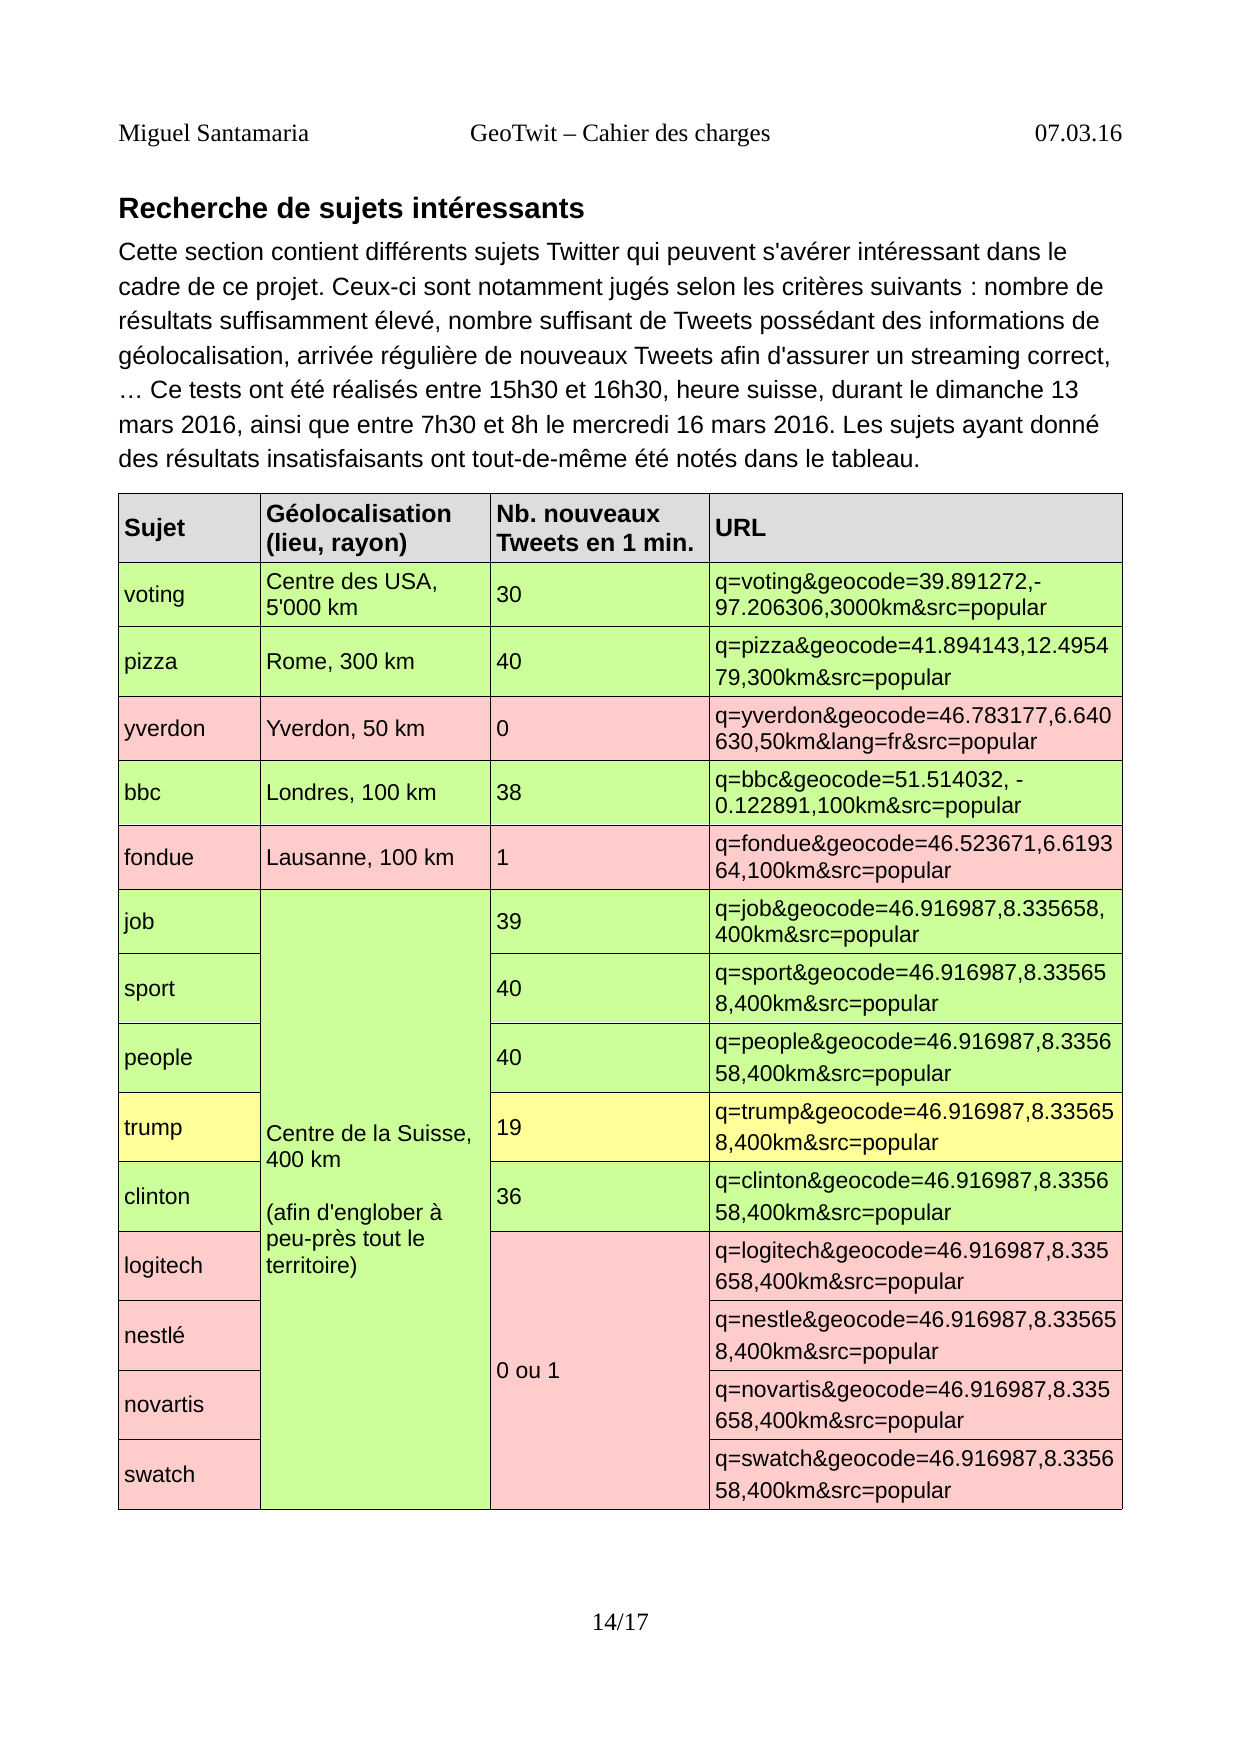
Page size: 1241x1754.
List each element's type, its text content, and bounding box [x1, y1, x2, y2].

table_cell Yverdon, 50 km [261, 697, 490, 760]
table_cell q=swatch&geocode=46.916987,8.335658,400km&src=popular [710, 1440, 1122, 1509]
table_cell fondue [119, 826, 260, 889]
table_header Sujet [119, 494, 260, 562]
table_header Géolocalisation (lieu, rayon) [261, 494, 490, 562]
table_cell bbc [119, 761, 260, 824]
table_cell Centre des USA, 5'000 km [261, 563, 490, 626]
table_cell Rome, 300 km [261, 627, 490, 696]
table_header URL [710, 494, 1122, 562]
table_cell clinton [119, 1162, 260, 1231]
table_cell trump [119, 1093, 260, 1161]
subtitle Recherche de sujets intéressants [118, 191, 1122, 225]
table_cell sport [119, 954, 260, 1022]
table_cell Centre de la Suisse, 400 km (afin d'englober à peu-près tout le territoire) [261, 890, 490, 1509]
table_cell q=people&geocode=46.916987,8.335658,400km&src=popular [710, 1024, 1122, 1092]
table_cell q=pizza&geocode=41.894143,12.495479,300km&src=popular [710, 627, 1122, 696]
table_cell 40 [491, 954, 709, 1022]
table_cell logitech [119, 1232, 260, 1300]
table_cell q=clinton&geocode=46.916987,8.335658,400km&src=popular [710, 1162, 1122, 1231]
table_cell 0 [491, 697, 709, 760]
text Cette section contient différents sujets Twitter qui peuvent s'avérer intéressant dans le cadre de ce projet. Ceux-ci sont notamment jugés selon les critères suivants : nombre de résultats suffisamment élevé, nombre suffisant de Tweets possédant des informations de géolocalisation, arrivée régulière de nouveaux Tweets afin d'assurer un streaming correct, … Ce tests ont été réalisés entre 15h30 et 16h30, heure suisse, durant le dimanche 13 mars 2016, ainsi que entre 7h30 et 8h le mercredi 16 mars 2016. Les sujets ayant donné des résultats insatisfaisants ont tout-de-même été notés dans le tableau. [118, 237, 1122, 473]
table_cell 36 [491, 1162, 709, 1231]
table_cell swatch [119, 1440, 260, 1509]
table_cell 30 [491, 563, 709, 626]
table_cell pizza [119, 627, 260, 696]
table_cell nestlé [119, 1301, 260, 1370]
table_cell q=logitech&geocode=46.916987,8.335658,400km&src=popular [710, 1232, 1122, 1300]
table_cell Londres, 100 km [261, 761, 490, 824]
table_cell yverdon [119, 697, 260, 760]
table_cell 40 [491, 627, 709, 696]
table_cell q=nestle&geocode=46.916987,8.335658,400km&src=popular [710, 1301, 1122, 1370]
table_cell 39 [491, 890, 709, 953]
table_cell Lausanne, 100 km [261, 826, 490, 889]
table_cell 1 [491, 826, 709, 889]
table_cell 0 ou 1 [491, 1232, 709, 1509]
table_cell q=novartis&geocode=46.916987,8.335658,400km&src=popular [710, 1371, 1122, 1439]
table_header Nb. nouveaux Tweets en 1 min. [491, 494, 709, 562]
table_cell voting [119, 563, 260, 626]
table_cell q=fondue&geocode=46.523671,6.619364,100km&src=popular [710, 826, 1122, 889]
table_cell q=bbc&geocode=51.514032, -0.122891,100km&src=popular [710, 761, 1122, 824]
table_cell q=job&geocode=46.916987,8.335658,400km&src=popular [710, 890, 1122, 953]
table_cell 19 [491, 1093, 709, 1161]
table_cell people [119, 1024, 260, 1092]
table_cell 38 [491, 761, 709, 824]
table_cell job [119, 890, 260, 953]
table_cell q=trump&geocode=46.916987,8.335658,400km&src=popular [710, 1093, 1122, 1161]
table_cell q=sport&geocode=46.916987,8.335658,400km&src=popular [710, 954, 1122, 1022]
table_cell novartis [119, 1371, 260, 1439]
table_cell 40 [491, 1024, 709, 1092]
table_cell q=voting&geocode=39.891272,-97.206306,3000km&src=popular [710, 563, 1122, 626]
table_cell q=yverdon&geocode=46.783177,6.640630,50km&lang=fr&src=popular [710, 697, 1122, 760]
